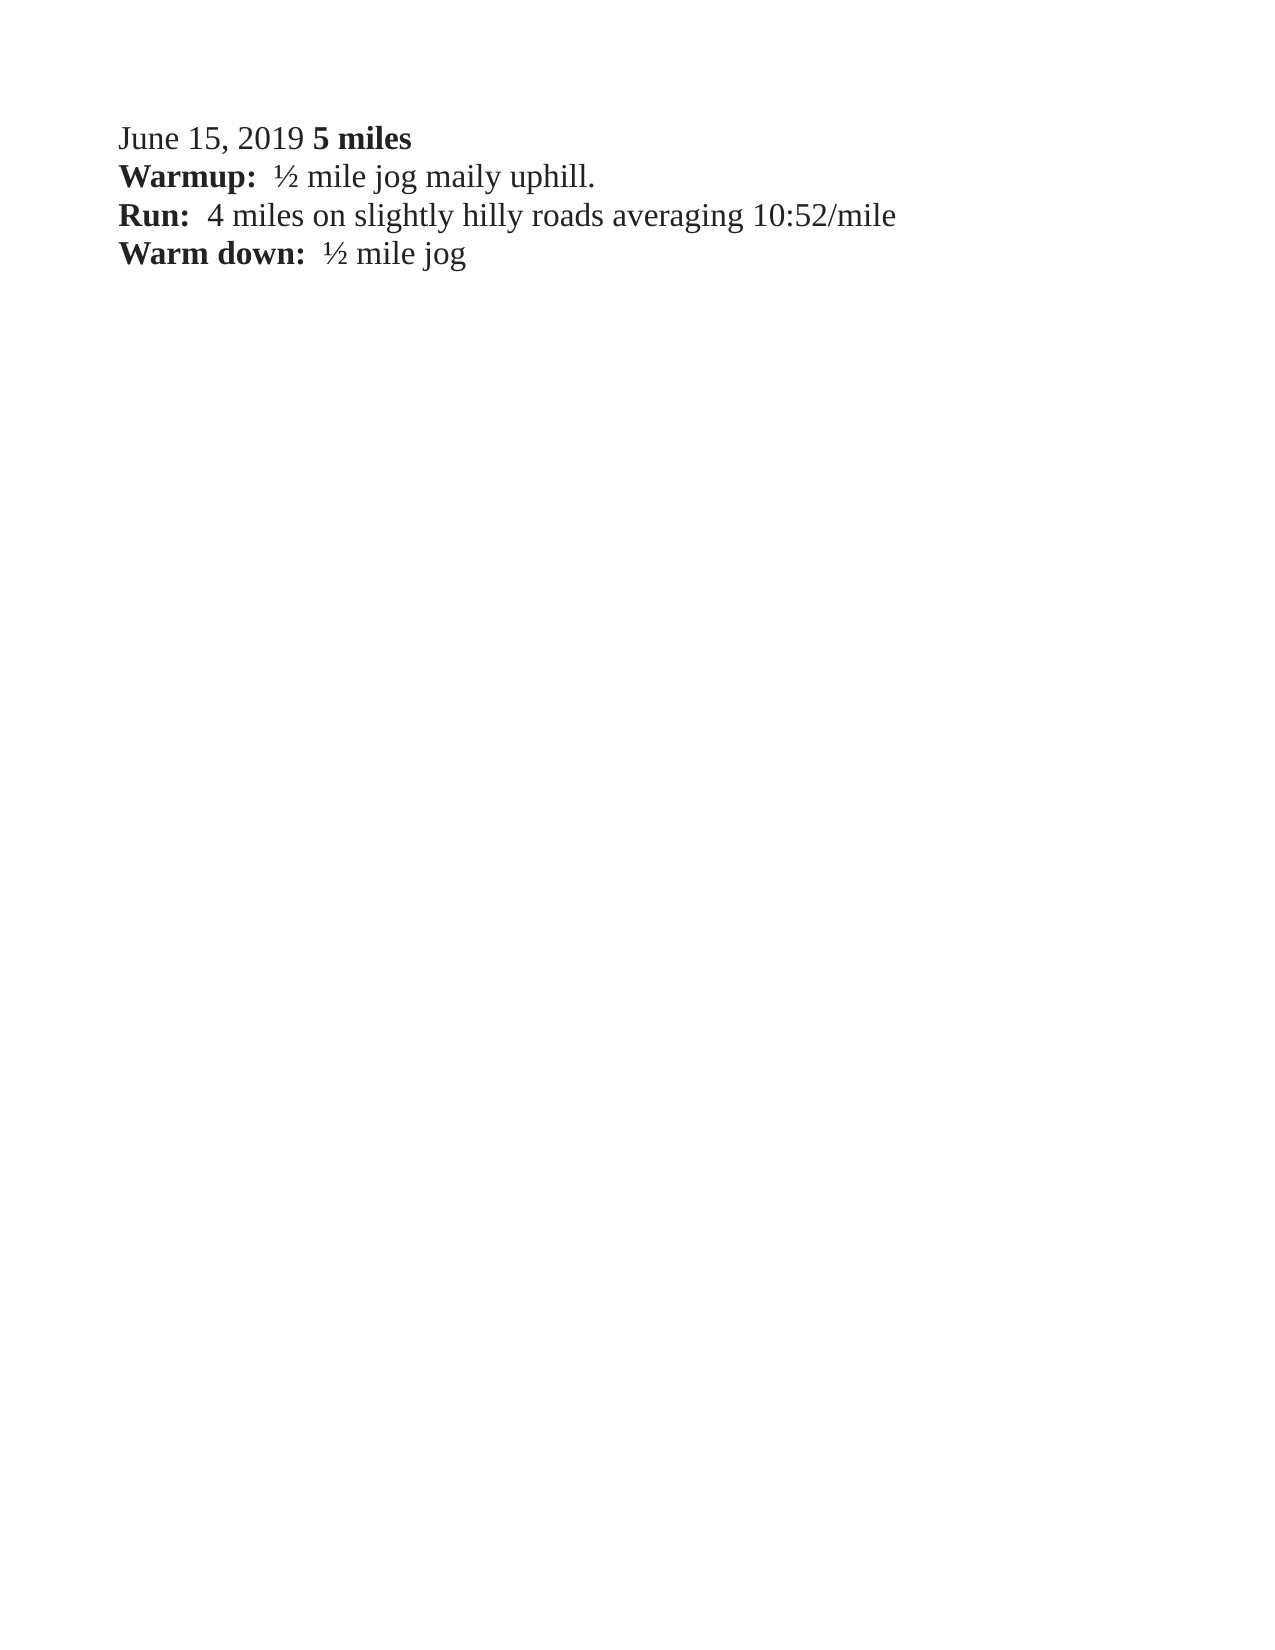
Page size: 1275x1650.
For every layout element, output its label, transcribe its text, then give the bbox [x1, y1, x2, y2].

text Warm down: ½ mile jog [118, 233, 1161, 271]
text June 15, 2019 5 miles [118, 118, 1161, 156]
text Warmup: ½ mile jog maily uphill. [118, 156, 1161, 195]
text Run: 4 miles on slightly hilly roads averaging 10:52/mile [118, 195, 1161, 233]
